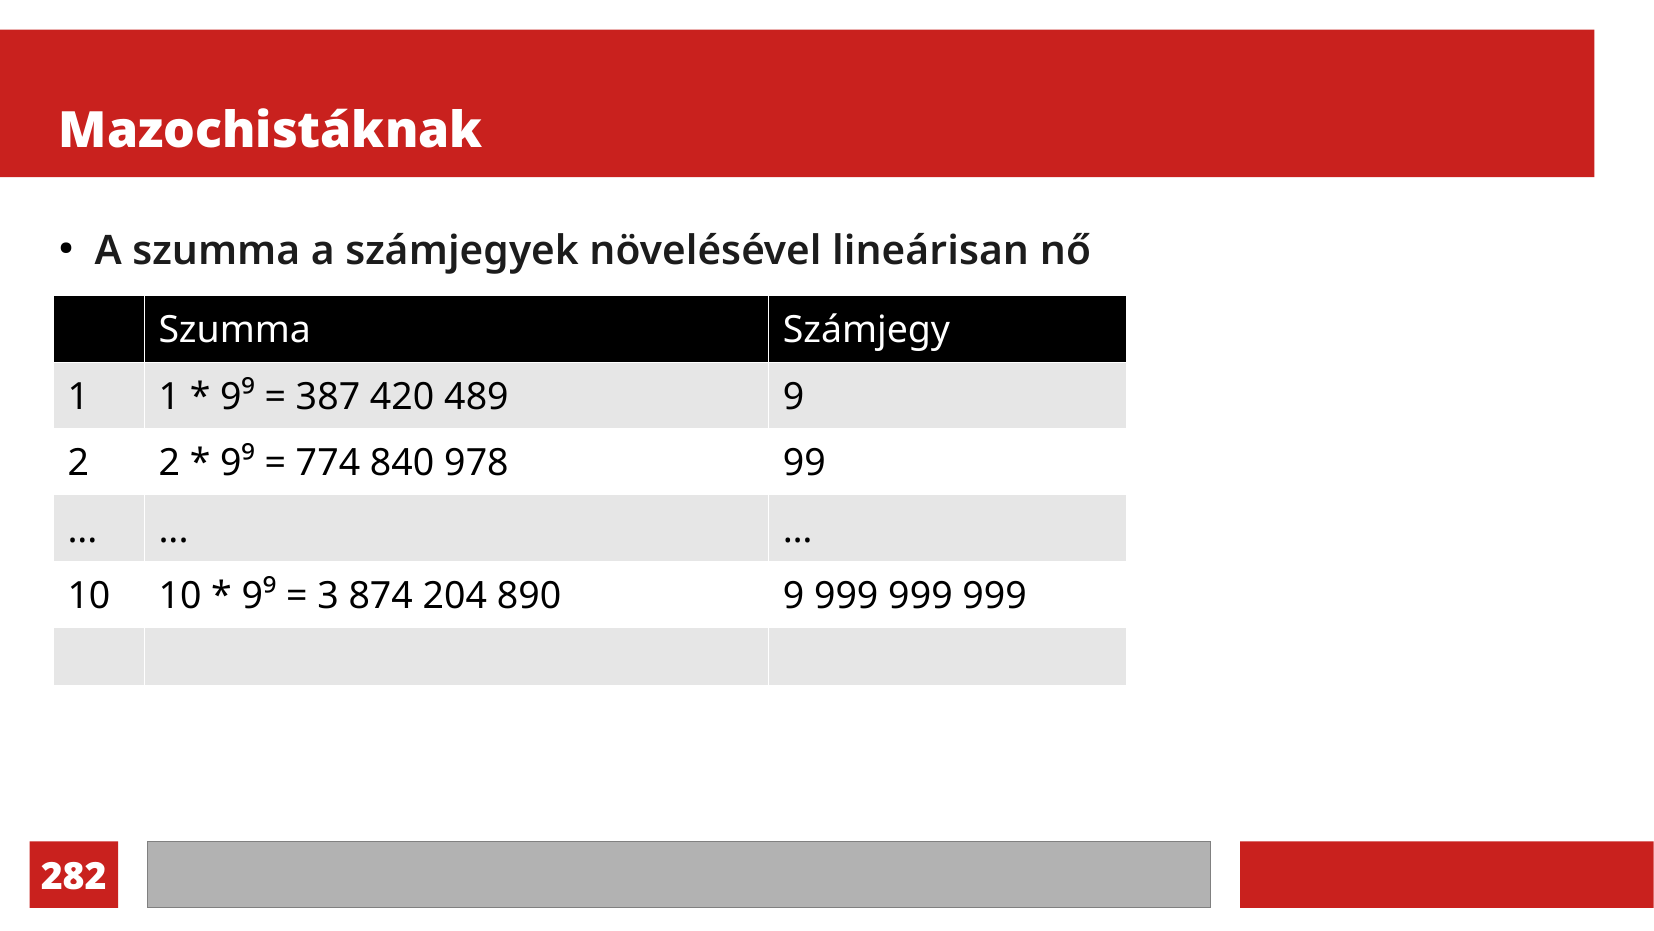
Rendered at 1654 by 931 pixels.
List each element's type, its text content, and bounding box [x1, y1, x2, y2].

table_cell 2 [54, 429, 144, 494]
table_cell 2 * 9⁹ = 774 840 978 [145, 429, 768, 494]
table_cell [54, 628, 144, 685]
table_cell ... [145, 495, 768, 561]
list A szumma a számjegyek növelésével lineárisan nő [59, 221, 1565, 296]
table_cell 9 999 999 999 [769, 562, 1126, 627]
table_cell 1 * 9⁹ = 387 420 489 [145, 363, 768, 428]
table_cell 10 * 9⁹ = 3 874 204 890 [145, 562, 768, 627]
table_cell [145, 628, 768, 685]
table_cell 99 [769, 429, 1126, 494]
table_header Számjegy [769, 296, 1126, 362]
table_cell [769, 628, 1126, 685]
table_header [54, 296, 144, 362]
table_cell … [769, 495, 1126, 561]
table_cell ... [54, 495, 144, 561]
table_cell 10 [54, 562, 144, 627]
title Mazochistáknak [59, 44, 1595, 163]
table_cell 1 [54, 363, 144, 428]
table_header Szumma [145, 296, 768, 362]
table_cell 9 [769, 363, 1126, 428]
